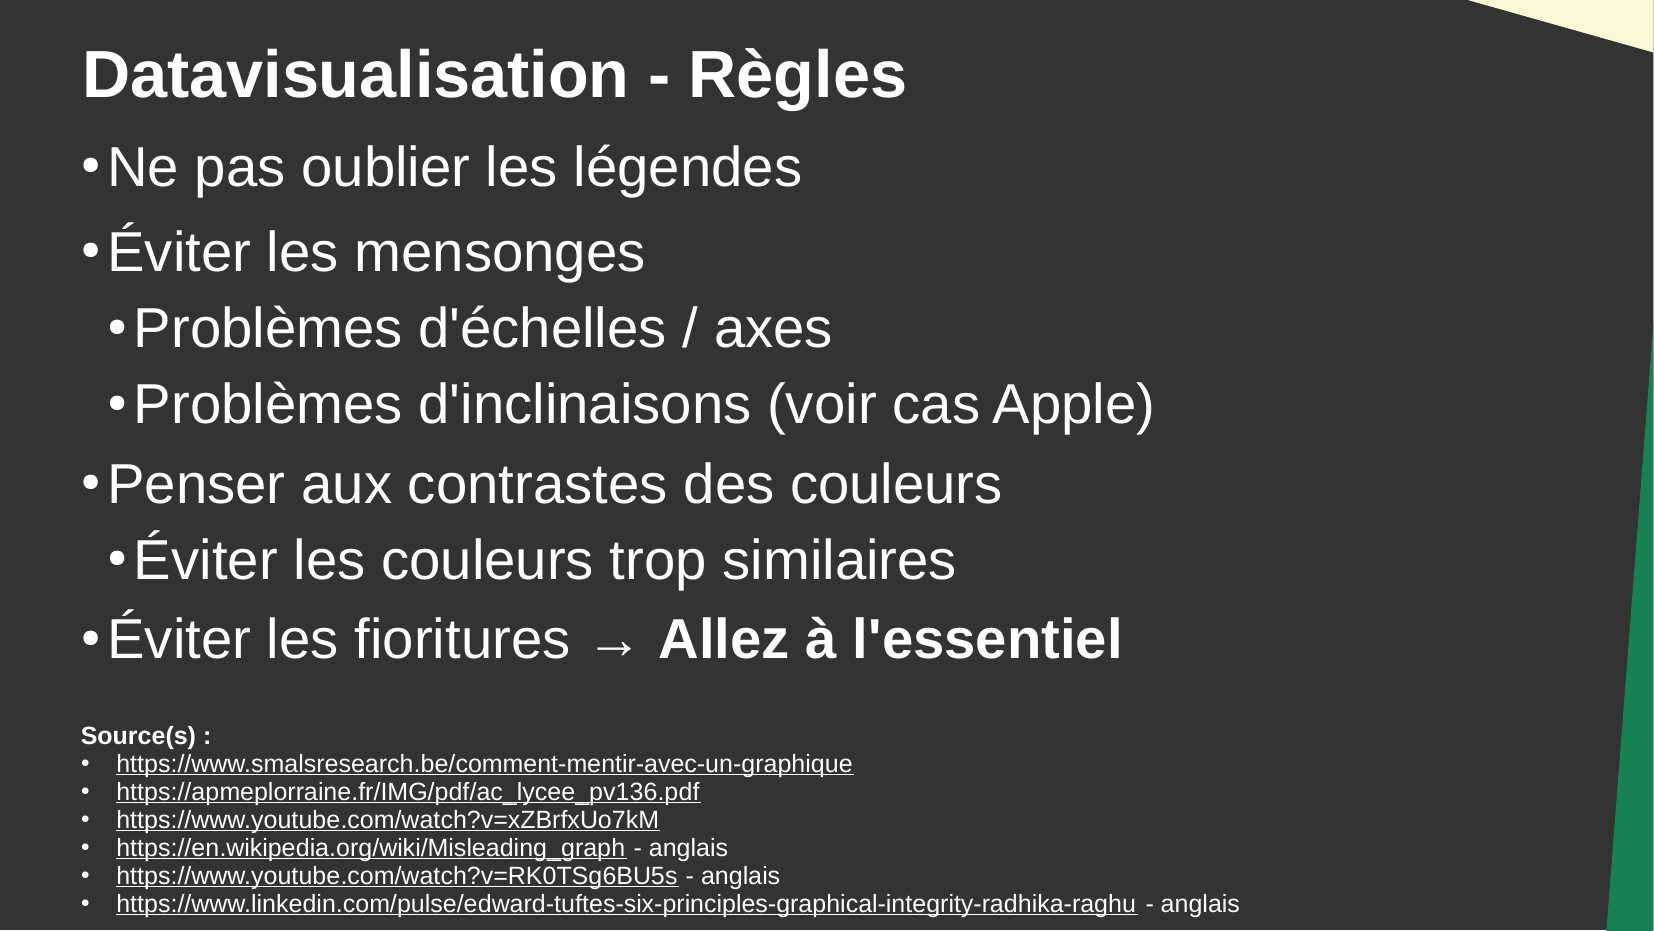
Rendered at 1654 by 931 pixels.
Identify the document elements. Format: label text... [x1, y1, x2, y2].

text_box [1606, 315, 1654, 931]
title Datavisualisation - Règles [82, 37, 1571, 122]
text_box [1467, 0, 1654, 53]
text_box Source(s) : https://www.smalsresearch.be/comment-mentir-avec-un-graphique https://apmeplorraine.fr/IMG/pdf/ac_lycee_pv136.pdf https://www.youtube.com/watch?v=xZBrfxUo7kM https://en.wikipedia.org/wiki/Misleading_graph - anglais https://www.youtube.com/watch?v=RK0TSg6BU5s - anglais https://www.linkedin.com/pulse/edward-tuftes-six-principles-graphical-integrity-radhika-raghu - anglais [66, 714, 1483, 926]
list Ne pas oublier les légendes Éviter les mensonges Problèmes d'échelles / axes Problèmes d'inclinaisons (voir cas Apple) Penser aux contrastes des couleurs Éviter les couleurs trop similaires Éviter les fioritures → Allez à l'essentiel [80, 135, 1560, 674]
